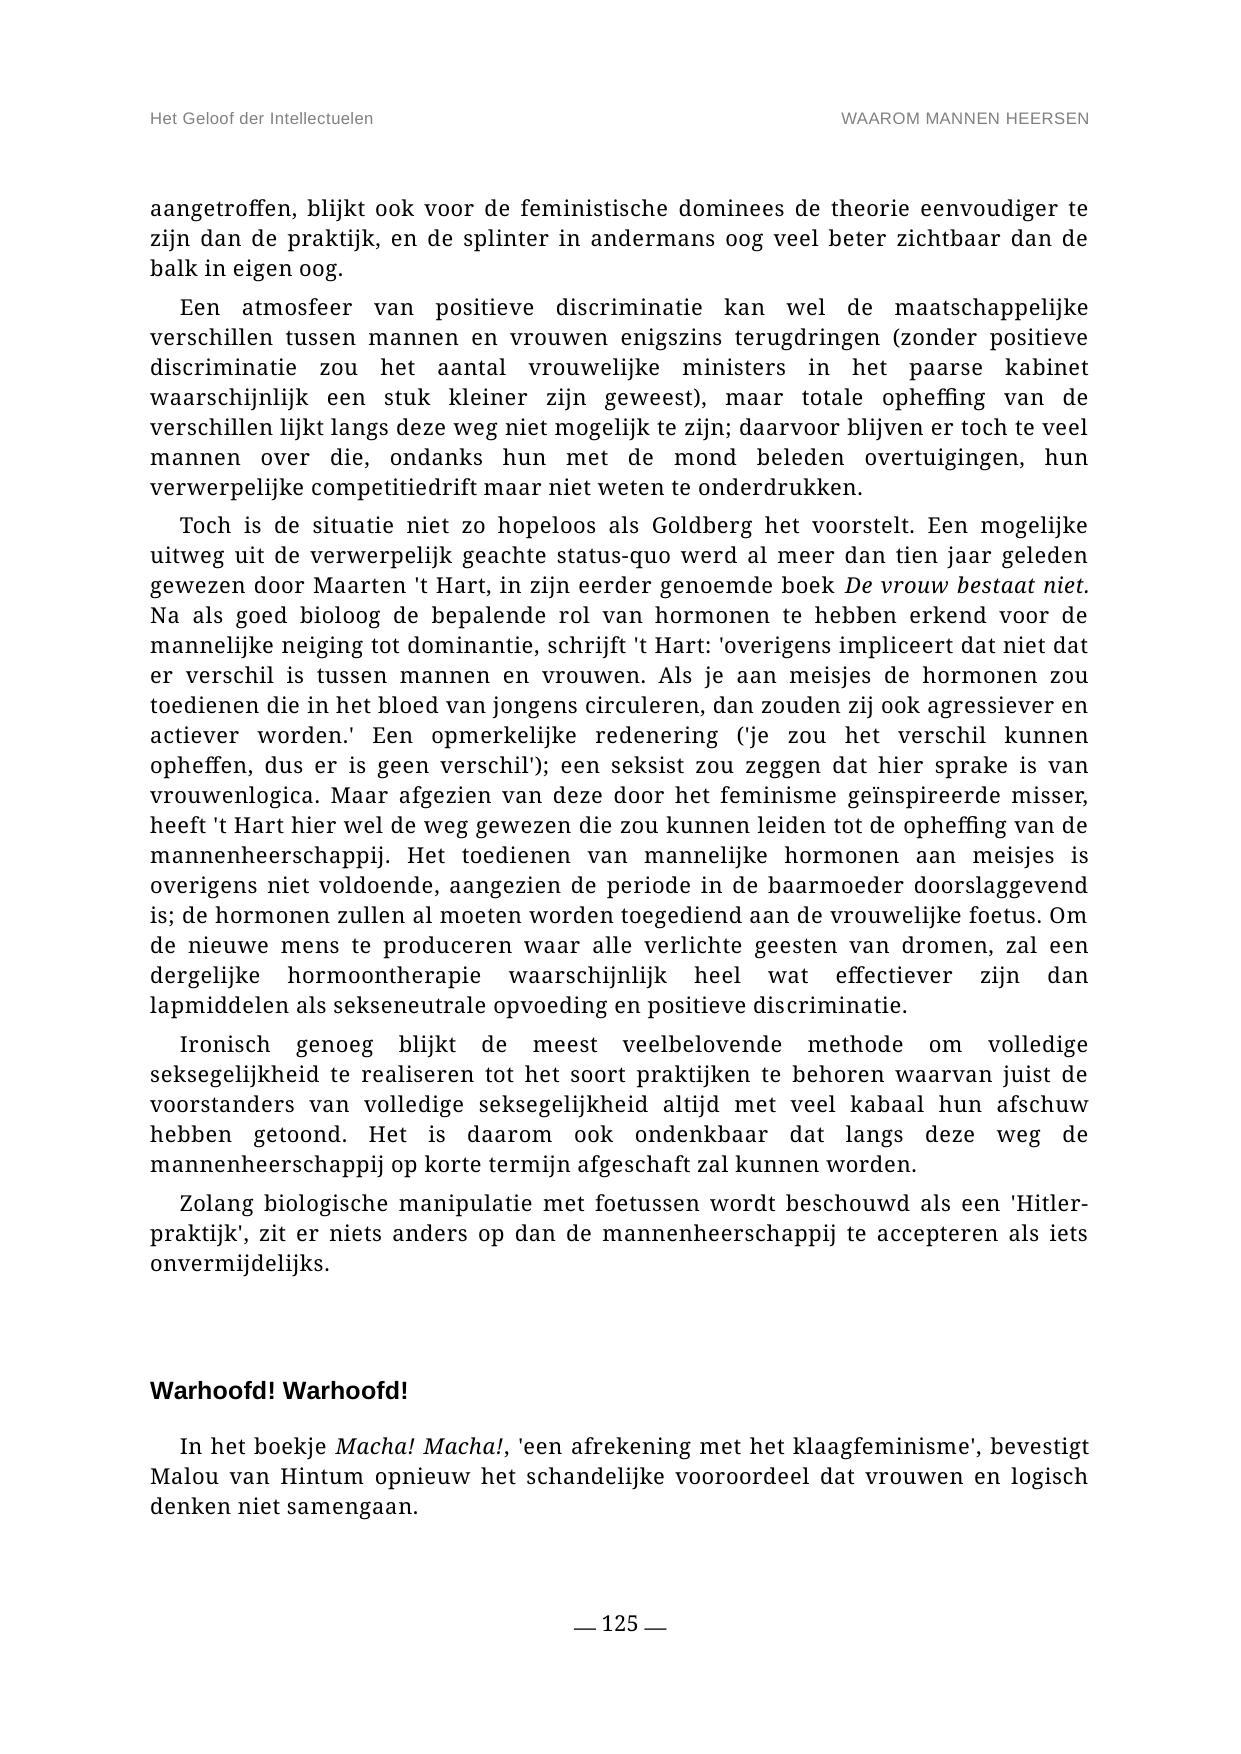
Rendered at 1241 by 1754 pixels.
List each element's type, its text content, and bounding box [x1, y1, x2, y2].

text In het boekje Macha! Macha!, 'een afrekening met het klaagfeminisme', bevestigt Malou van Hintum opnieuw het schandelijke vooroordeel dat vrouwen en logisch denken niet samengaan. [150, 1431, 1090, 1521]
text Toch is de situatie niet zo hopeloos als Goldberg het voorstelt. Een mogelijke uitweg uit de verwerpelijk geachte status-quo werd al meer dan tien jaar geleden gewezen door Maarten 't Hart, in zijn eerder genoemde boek De vrouw bestaat niet. Na als goed bioloog de bepalende rol van hormonen te hebben erkend voor de mannelijke neiging tot dominantie, schrijft 't Hart: 'overigens impliceert dat niet dat er verschil is tussen mannen en vrouwen. Als je aan meisjes de hormonen zou toedienen die in het bloed van jongens circuleren, dan zouden zij ook agressiever en actiever worden.' Een opmerkelijke redenering ('je zou het verschil kunnen opheffen, dus er is geen verschil'); een seksist zou zeggen dat hier sprake is van vrouwenlogica. Maar afgezien van deze door het feminisme geïnspireerde misser, heeft 't Hart hier wel de weg gewezen die zou kunnen leiden tot de opheffing van de mannenheerschappij. Het toedienen van mannelijke hormonen aan meisjes is overigens niet voldoende, aangezien de periode in de baarmoeder doorslaggevend is; de hormonen zullen al moeten worden toegediend aan de vrouwelijke foetus. Om de nieuwe mens te produceren waar alle verlichte geesten van dromen, zal een dergelijke hormoontherapie waarschijnlijk heel wat effectiever zijn dan lapmiddelen als sekseneutrale opvoeding en positieve dis­criminatie. [150, 510, 1090, 1020]
text Ironisch genoeg blijkt de meest veelbelovende methode om volledige seksegelijkheid te realiseren tot het soort praktijken te behoren waarvan juist de voorstanders van volledige seksegelijkheid altijd met veel kabaal hun afschuw hebben getoond. Het is daarom ook ondenkbaar dat langs deze weg de mannenheerschappij op korte termijn afgeschaft zal kunnen worden. [150, 1029, 1090, 1179]
text Een atmosfeer van positieve discriminatie kan wel de maatschappelijke verschillen tussen mannen en vrouwen enigszins terugdringen (zonder positieve discriminatie zou het aantal vrouwelijke ministers in het paarse kabinet waarschijnlijk een stuk kleiner zijn geweest), maar totale opheffing van de verschillen lijkt langs deze weg niet mogelijk te zijn; daarvoor blijven er toch te veel mannen over die, ondanks hun met de mond beleden overtuigingen, hun verwerpelijke competitiedrift maar niet weten te onderdrukken. [150, 292, 1090, 502]
text Zolang biologische manipulatie met foetussen wordt beschouwd als een 'Hitler-praktijk', zit er niets anders op dan de mannenheerschappij te accepteren als iets onvermijdelijks. [150, 1188, 1090, 1278]
subtitle Warhoofd! Warhoofd! [150, 1376, 1090, 1404]
text aangetroffen, blijkt ook voor de feministische dominees de theorie eenvoudiger te zijn dan de praktijk, en de splinter in andermans oog veel beter zichtbaar dan de balk in eigen oog. [150, 193, 1090, 283]
